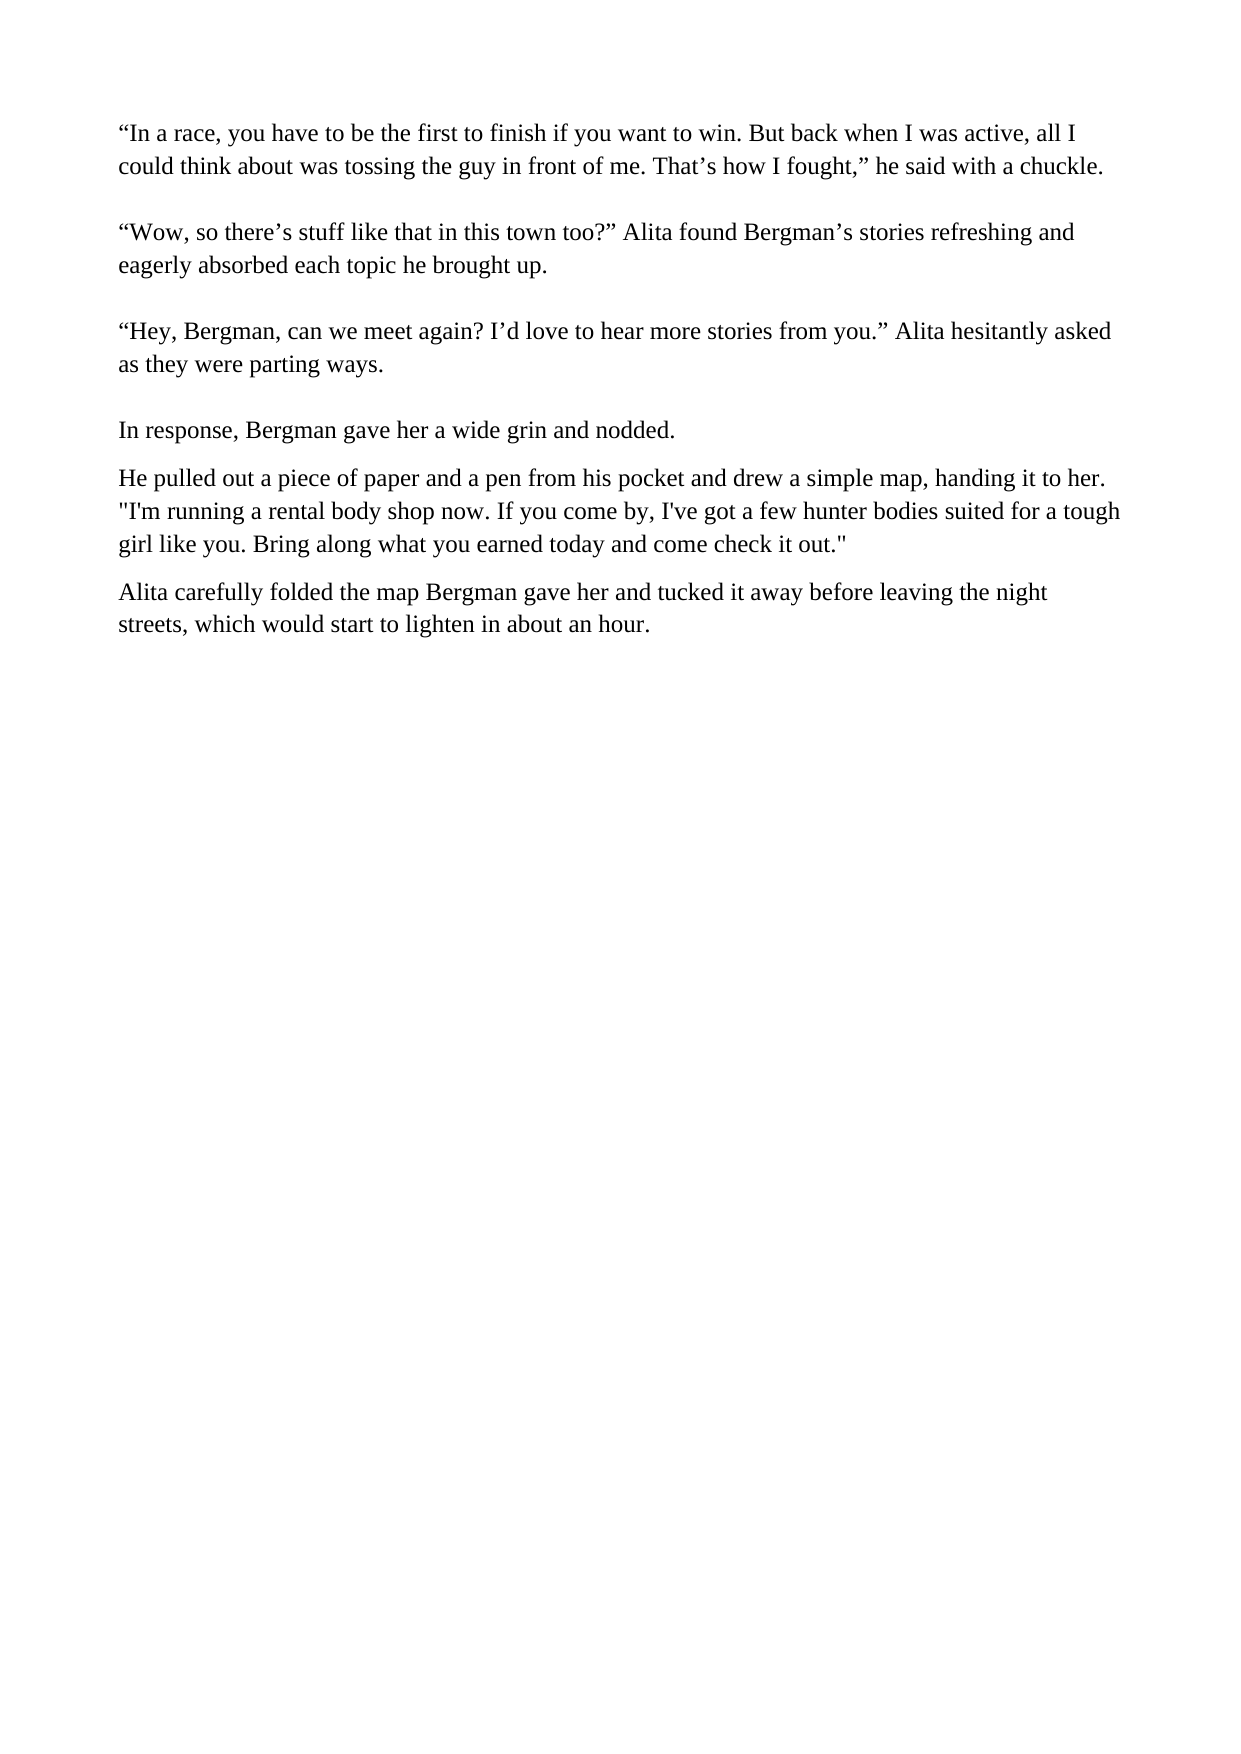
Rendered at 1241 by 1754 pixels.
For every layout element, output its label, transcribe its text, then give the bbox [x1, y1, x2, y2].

text “In a race, you have to be the first to finish if you want to win. But back when I was active, all I could think about was tossing the guy in front of me. That’s how I fought,” he said with a chuckle. “Wow, so there’s stuff like that in this town too?” Alita found Bergman’s stories refreshing and eagerly absorbed each topic he brought up. “Hey, Bergman, can we meet again? I’d love to hear more stories from you.” Alita hesitantly asked as they were parting ways. In response, Bergman gave her a wide grin and nodded. [118, 118, 1122, 444]
text Alita carefully folded the map Bergman gave her and tucked it away before leaving the night streets, which would start to lighten in about an hour. [118, 577, 1122, 638]
text He pulled out a piece of paper and a pen from his pocket and drew a simple map, handing it to her. "I'm running a rental body shop now. If you come by, I've got a few hunter bodies suited for a tough girl like you. Bring along what you earned today and come check it out." [118, 463, 1122, 558]
